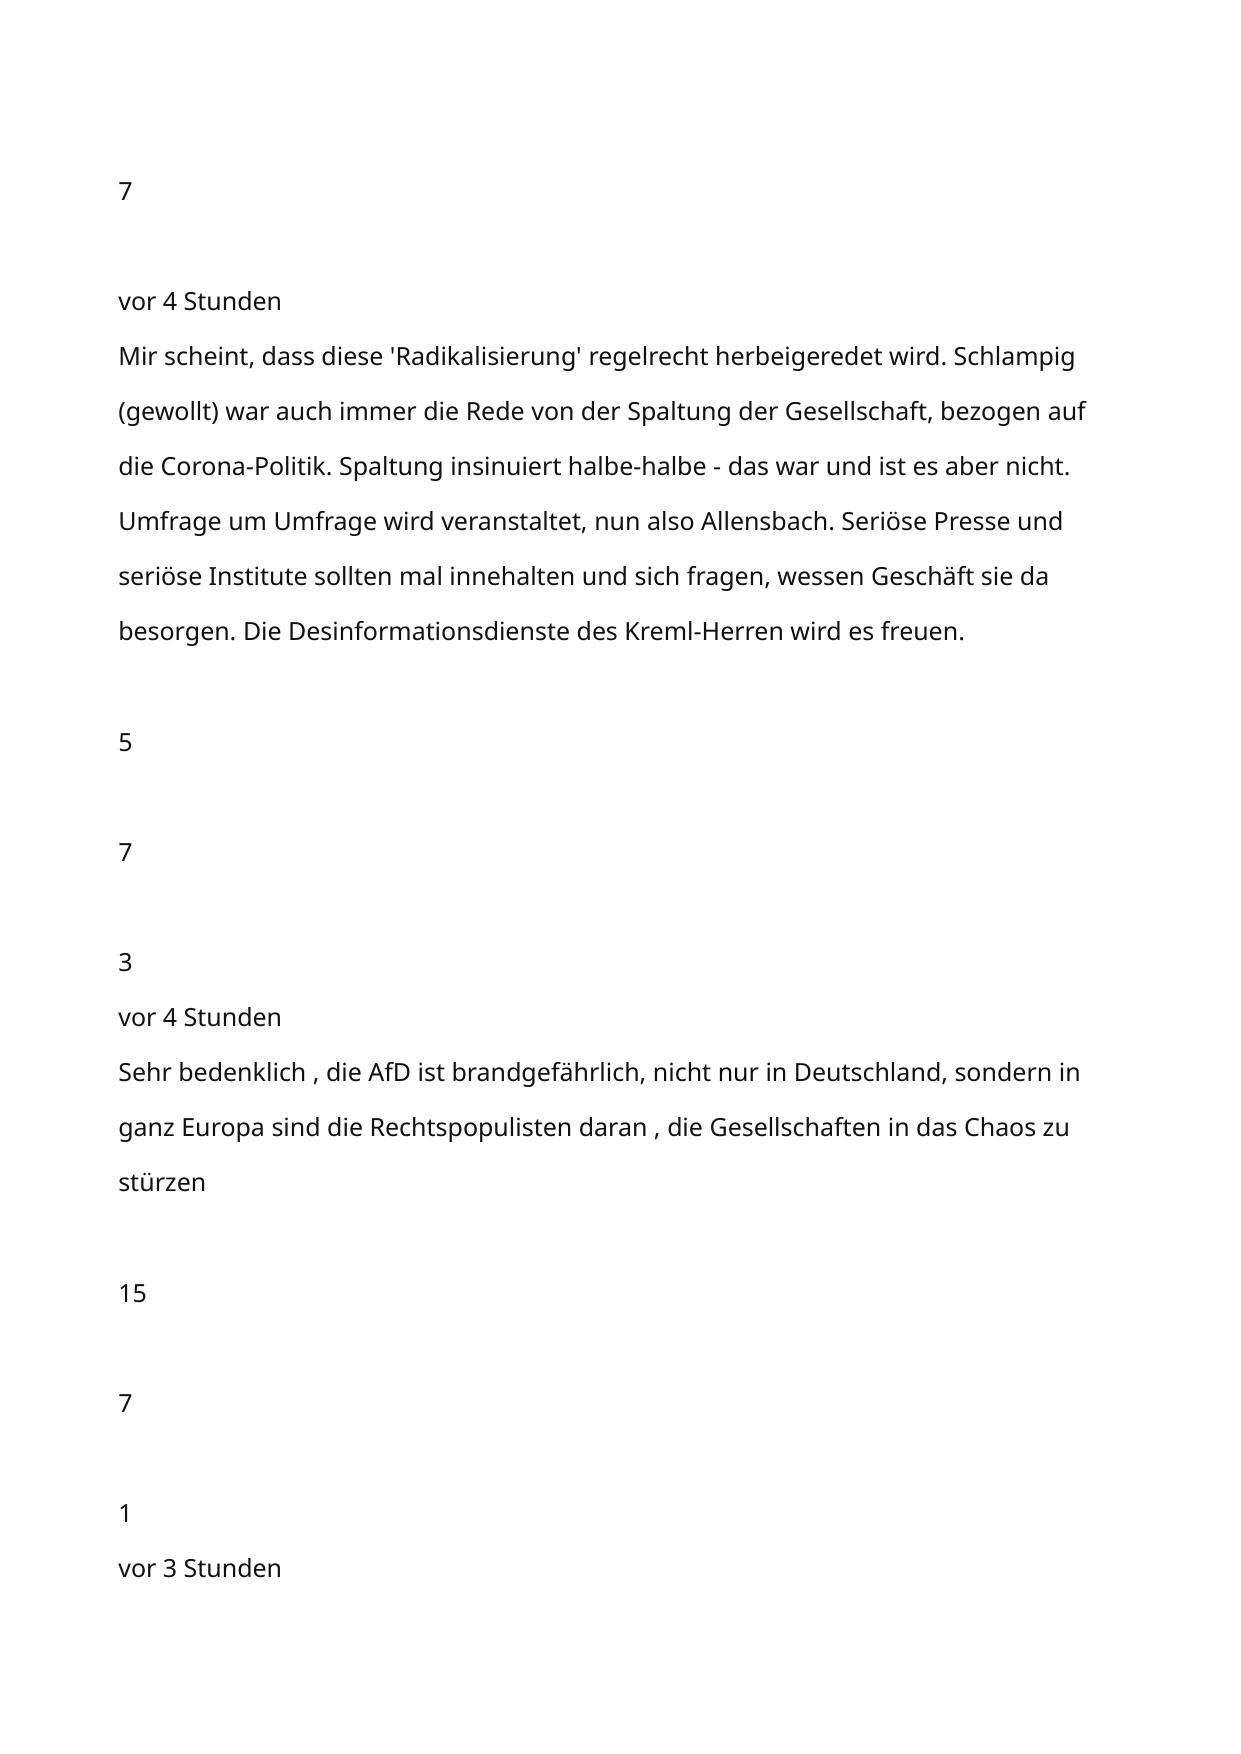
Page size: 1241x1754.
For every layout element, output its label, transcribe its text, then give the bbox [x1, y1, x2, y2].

text 15 [118, 1275, 1122, 1309]
text 7 [118, 1386, 1122, 1419]
text 7 [118, 834, 1122, 868]
text Mir scheint, dass diese 'Radikalisierung' regelrecht herbeigeredet wird. Schlampig (gewollt) war auch immer die Rede von der Spaltung der Gesellschaft, bezogen auf die Corona-Politik. Spaltung insinuiert halbe-halbe - das war und ist es aber nicht. Umfrage um Umfrage wird veranstaltet, nun also Allensbach. Seriöse Presse und seriöse Institute sollten mal innehalten und sich fragen, wessen Geschäft sie da besorgen. Die Desinformationsdienste des Kreml-Herren wird es freuen. [118, 338, 1122, 648]
text Sehr bedenklich , die AfD ist brandgefährlich, nicht nur in Deutschland, sondern in ganz Europa sind die Rechtspopulisten daran , die Gesellschaften in das Chaos zu stürzen [118, 1055, 1122, 1199]
text 3 [118, 945, 1122, 979]
text 5 [118, 724, 1122, 758]
text 7 [118, 173, 1122, 207]
text 1 [118, 1496, 1122, 1530]
text vor 4 Stunden [118, 283, 1122, 317]
text vor 3 Stunden [118, 1551, 1122, 1585]
text vor 4 Stunden [118, 1000, 1122, 1034]
